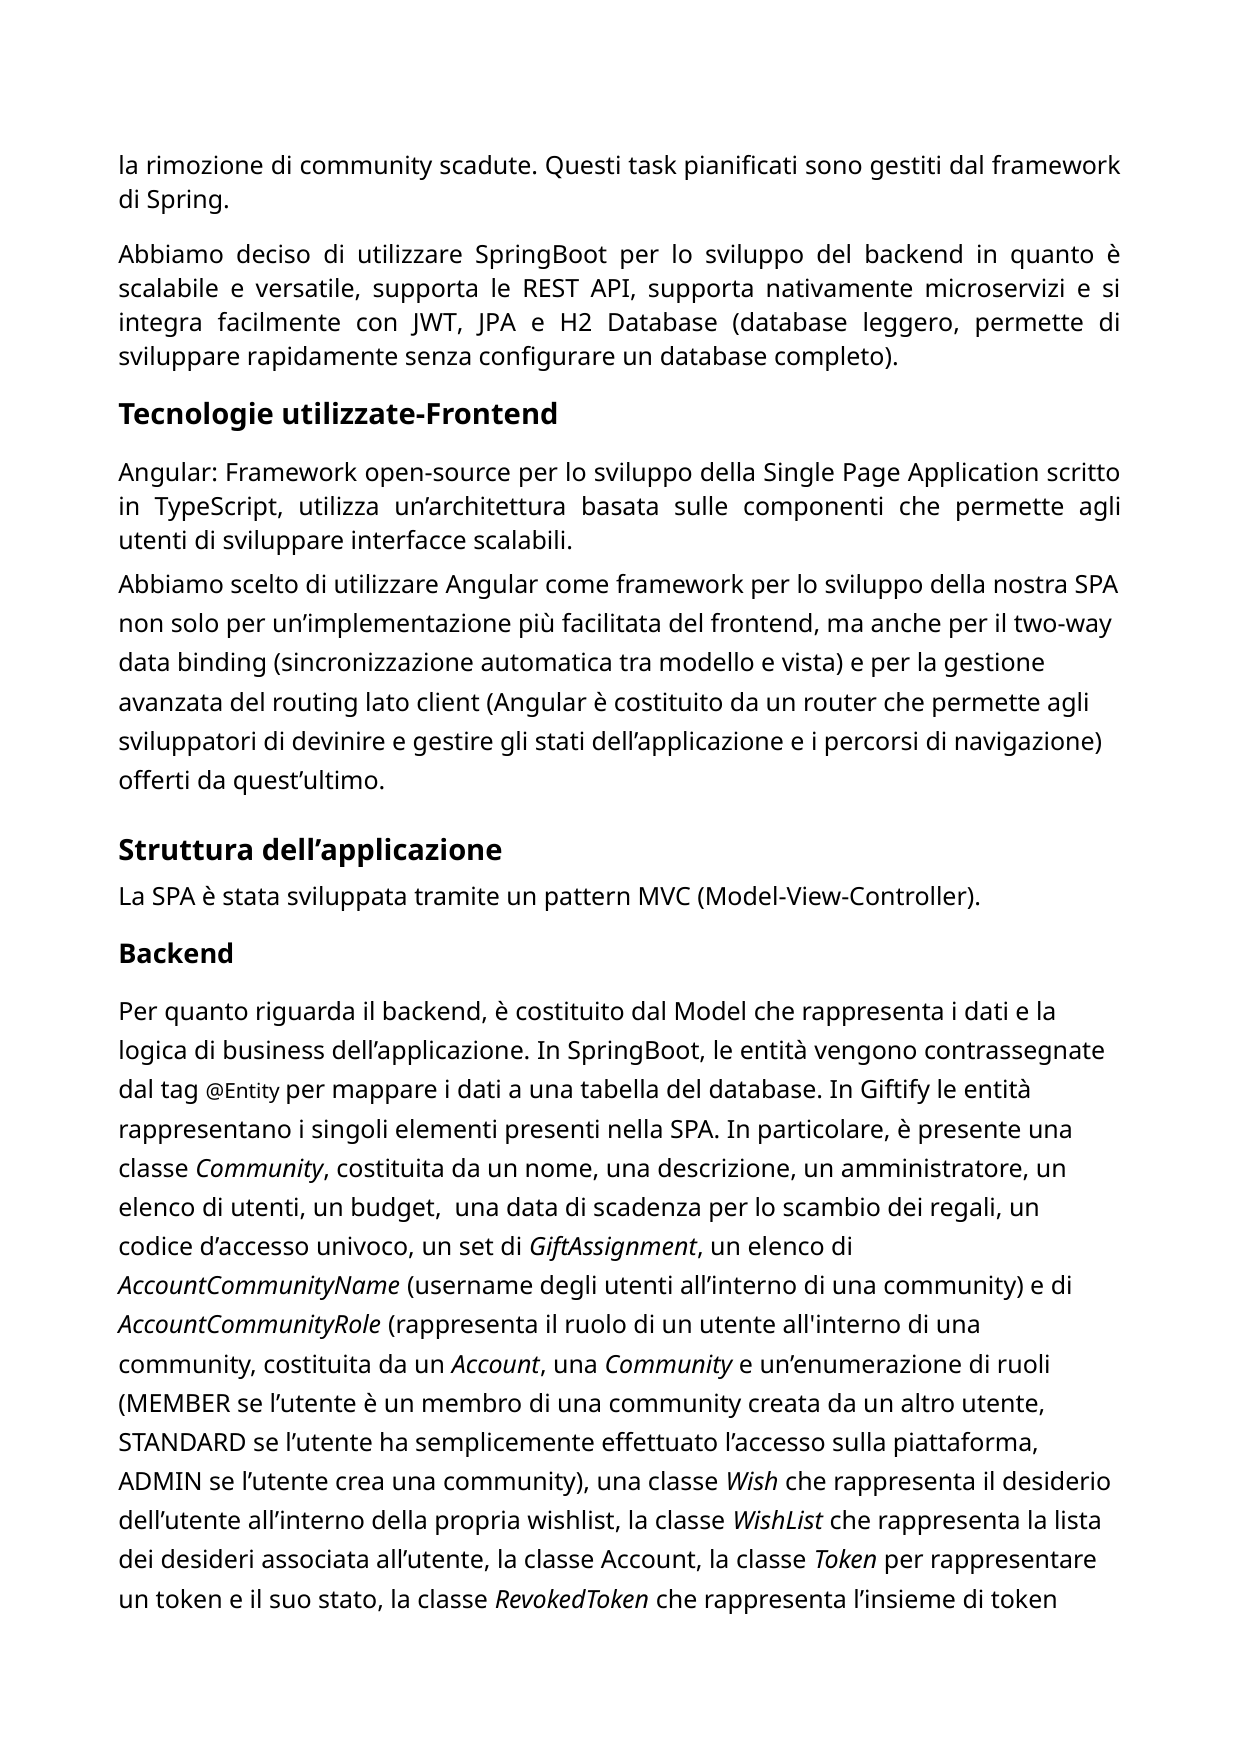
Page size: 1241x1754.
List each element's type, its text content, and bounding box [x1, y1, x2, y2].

text Angular: Framework open-source per lo sviluppo della Single Page Application scritto in TypeScript, utilizza un’architettura basata sulle componenti che permette agli utenti di sviluppare interfacce scalabili. [118, 454, 1122, 556]
text Backend [118, 935, 1122, 972]
text Abbiamo scelto di utilizzare Angular come framework per lo sviluppo della nostra SPA non solo per un’implementazione più facilitata del frontend, ma anche per il two-way data binding (sincronizzazione automatica tra modello e vista) e per la gestione avanzata del routing lato client (Angular è costituito da un router che permette agli sviluppatori di devinire e gestire gli stati dell’applicazione e i percorsi di navigazione) offerti da quest’ultimo. [118, 567, 1122, 797]
text la rimozione di community scadute. Questi task pianificati sono gestiti dal framework di Spring. [118, 148, 1122, 216]
text Per quanto riguarda il backend, è costituito dal Model che rappresenta i dati e la logica di business dell’applicazione. In SpringBoot, le entità vengono contrassegnate dal tag @Entity per mappare i dati a una tabella del database. In Giftify le entità rappresentano i singoli elementi presenti nella SPA. In particolare, è presente una classe Community, costituita da un nome, una descrizione, un amministratore, un elenco di utenti, un budget, una data di scadenza per lo scambio dei regali, un codice d’accesso univoco, un set di GiftAssignment, un elenco di AccountCommunityName (username degli utenti all’interno di una community) e di AccountCommunityRole (rappresenta il ruolo di un utente all'interno di una community, costituita da un Account, una Community e un’enumerazione di ruoli (MEMBER se l’utente è un membro di una community creata da un altro utente, STANDARD se l’utente ha semplicemente effettuato l’accesso sulla piattaforma, ADMIN se l’utente crea una community), una classe Wish che rappresenta il desiderio dell’utente all’interno della propria wishlist, la classe WishList che rappresenta la lista dei desideri associata all’utente, la classe Account, la classe Token per rappresentare un token e il suo stato, la classe RevokedToken che rappresenta l’insieme di token [118, 994, 1122, 1615]
text Abbiamo deciso di utilizzare SpringBoot per lo sviluppo del backend in quanto è scalabile e versatile, supporta le REST API, supporta nativamente microservizi e si integra facilmente con JWT, JPA e H2 Database (database leggero, permette di sviluppare rapidamente senza configurare un database completo). [118, 237, 1122, 373]
text Struttura dell’applicazione [118, 829, 1122, 868]
text La SPA è stata sviluppata tramite un pattern MVC (Model-View-Controller). [118, 879, 1122, 913]
text Tecnologie utilizzate-Frontend [118, 394, 1122, 433]
